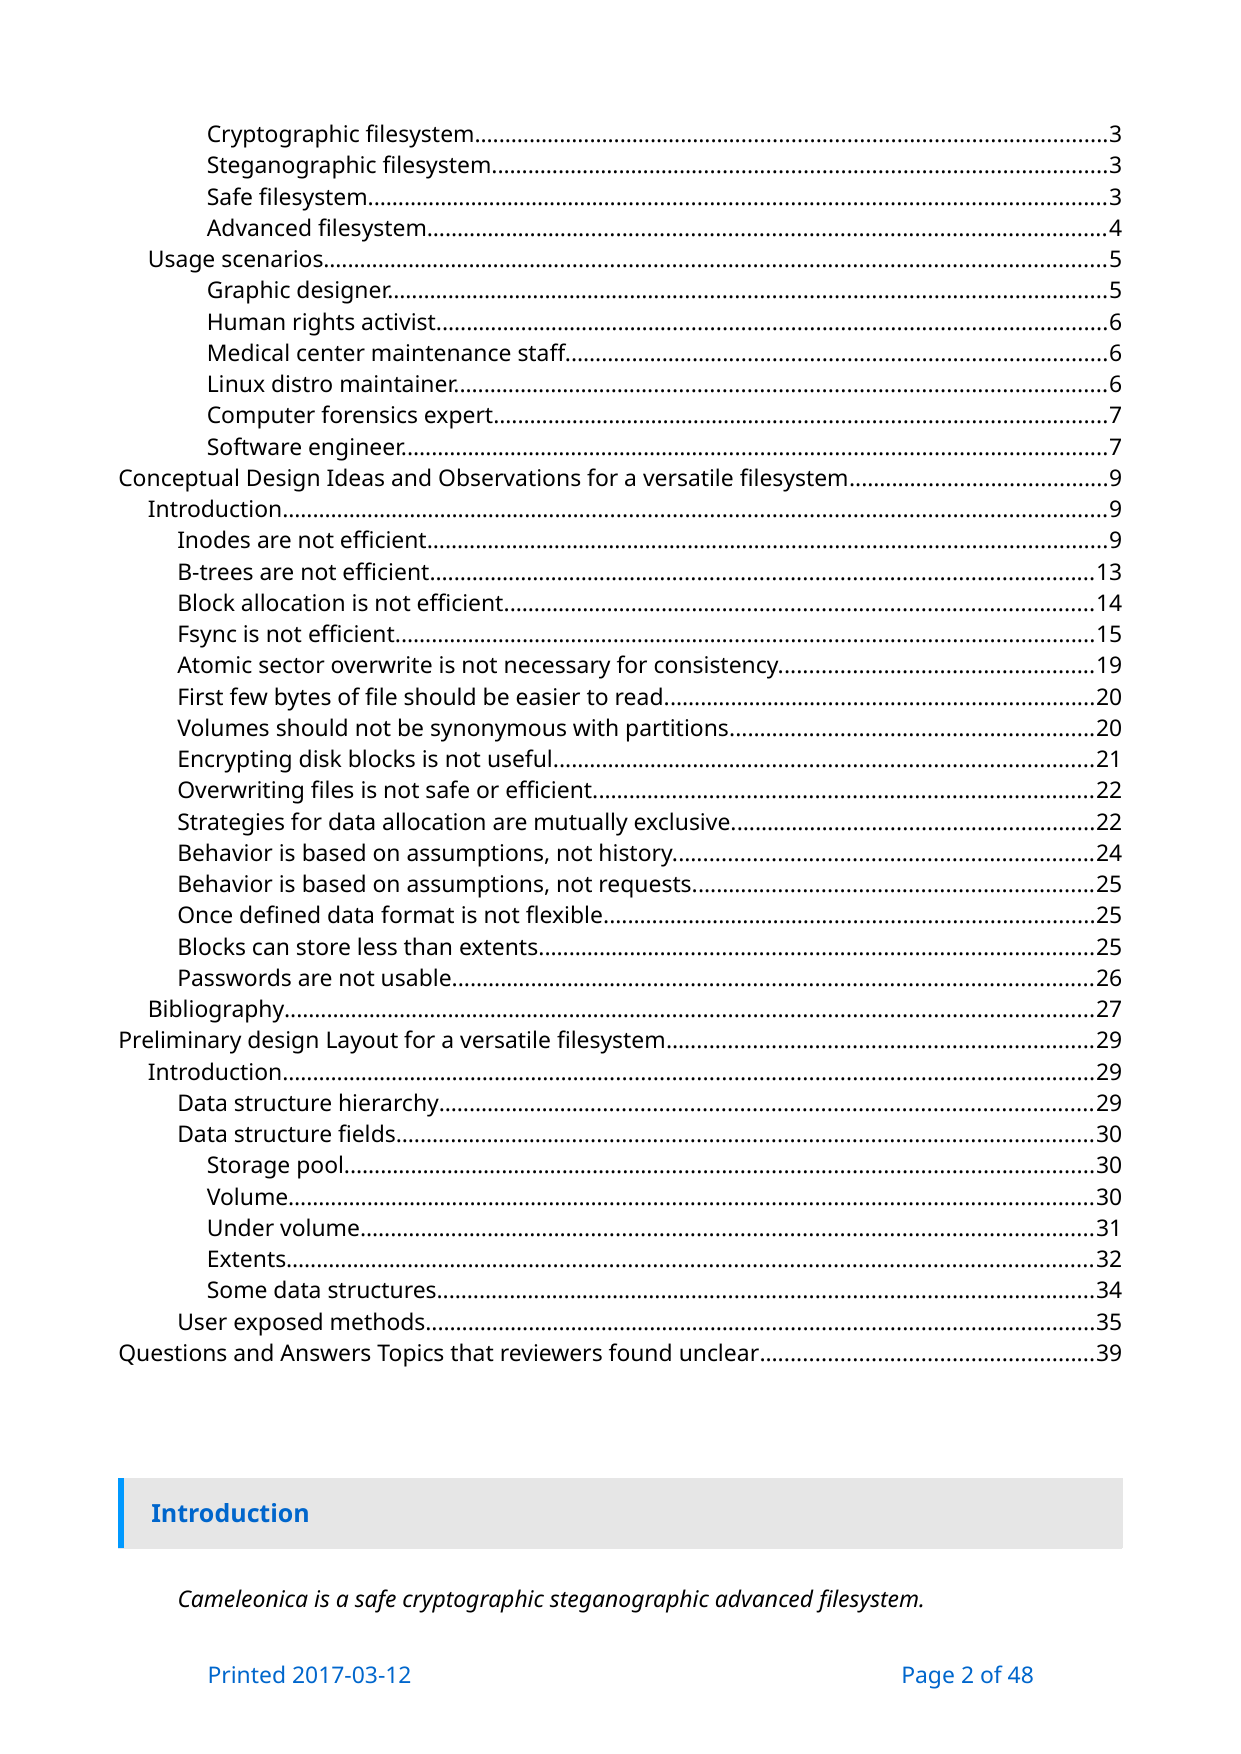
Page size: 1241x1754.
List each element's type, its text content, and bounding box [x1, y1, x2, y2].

text Volume 30 [207, 1181, 1122, 1212]
text Atomic sector overwrite is not necessary for consistency. 19 [177, 649, 1122, 681]
text Preliminary design Layout for a versatile filesystem 29 [118, 1024, 1122, 1056]
text Blocks can store less than extents. 25 [177, 931, 1122, 962]
text Introduction 29 [148, 1056, 1122, 1087]
text First few bytes of file should be easier to read. 20 [177, 681, 1122, 712]
text Behavior is based on assumptions, not requests. 25 [177, 868, 1122, 899]
text Questions and Answers Topics that reviewers found unclear 39 [118, 1337, 1122, 1368]
text Medical center maintenance staff. 6 [207, 337, 1122, 368]
text Some data structures 34 [207, 1274, 1122, 1306]
text Introduction 9 [148, 493, 1122, 524]
text Computer forensics expert. 7 [207, 399, 1122, 431]
text Passwords are not usable. 26 [177, 962, 1122, 993]
text Graphic designer. 5 [207, 274, 1122, 306]
text Software engineer. 7 [207, 431, 1122, 462]
text Conceptual Design Ideas and Observations for a versatile filesystem 9 [118, 462, 1122, 493]
text Extents 32 [207, 1243, 1122, 1274]
text Fsync is not efficient. 15 [177, 618, 1122, 649]
text Once defined data format is not flexible. 25 [177, 899, 1122, 931]
text Data structure fields 30 [177, 1118, 1122, 1149]
text Safe filesystem 3 [207, 181, 1122, 212]
text Bibliography 27 [148, 993, 1122, 1024]
subtitle Introduction [124, 1479, 1122, 1548]
text B-trees are not efficient. 13 [177, 556, 1122, 587]
text Human rights activist. 6 [207, 306, 1122, 337]
text Strategies for data allocation are mutually exclusive. 22 [177, 806, 1122, 837]
text Linux distro maintainer. 6 [207, 368, 1122, 399]
text Encrypting disk blocks is not useful. 21 [177, 743, 1122, 774]
text Storage pool 30 [207, 1149, 1122, 1181]
text Volumes should not be synonymous with partitions. 20 [177, 712, 1122, 743]
text Data structure hierarchy 29 [177, 1087, 1122, 1118]
text Cryptographic filesystem 3 [207, 118, 1122, 149]
text Usage scenarios 5 [148, 243, 1122, 274]
text Block allocation is not efficient. 14 [177, 587, 1122, 618]
text Advanced filesystem 4 [207, 212, 1122, 243]
text Inodes are not efficient. 9 [177, 524, 1122, 556]
text Overwriting files is not safe or efficient. 22 [177, 774, 1122, 806]
text Behavior is based on assumptions, not history. 24 [177, 837, 1122, 868]
text Under volume 31 [207, 1212, 1122, 1243]
text Steganographic filesystem 3 [207, 149, 1122, 181]
text Cameleonica is a safe cryptographic steganographic advanced filesystem. [177, 1583, 1063, 1614]
text User exposed methods 35 [177, 1306, 1122, 1337]
